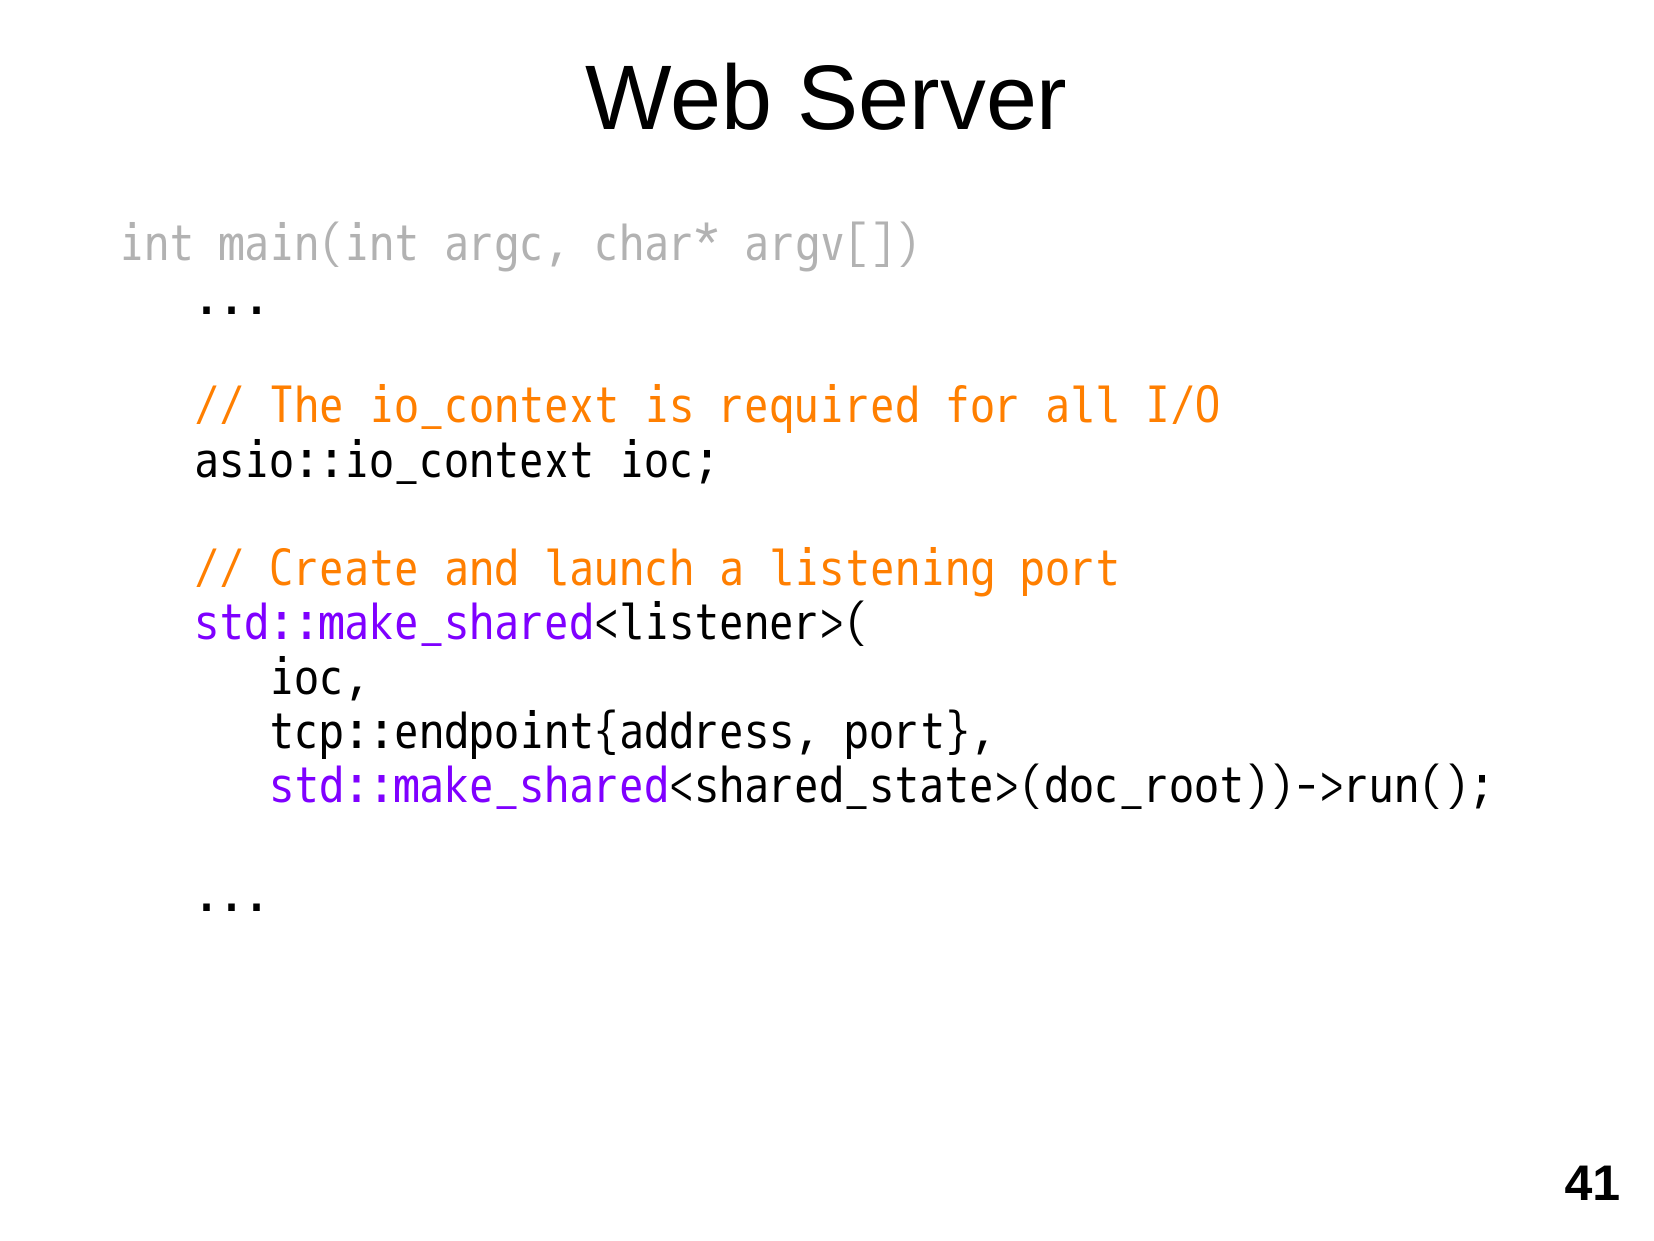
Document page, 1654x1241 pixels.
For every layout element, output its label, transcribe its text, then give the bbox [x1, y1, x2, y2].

title Web Server [82, 15, 1571, 181]
text_box int main(int argc, char* argv[]) ... // The io_context is required for all I/O asio::io_context ioc; // Create and launch a listening port std::make_shared<listener>( ioc, tcp::endpoint{address, port}, std::make_shared<shared_state>(doc_root))->run(); ... [104, 210, 1575, 1006]
